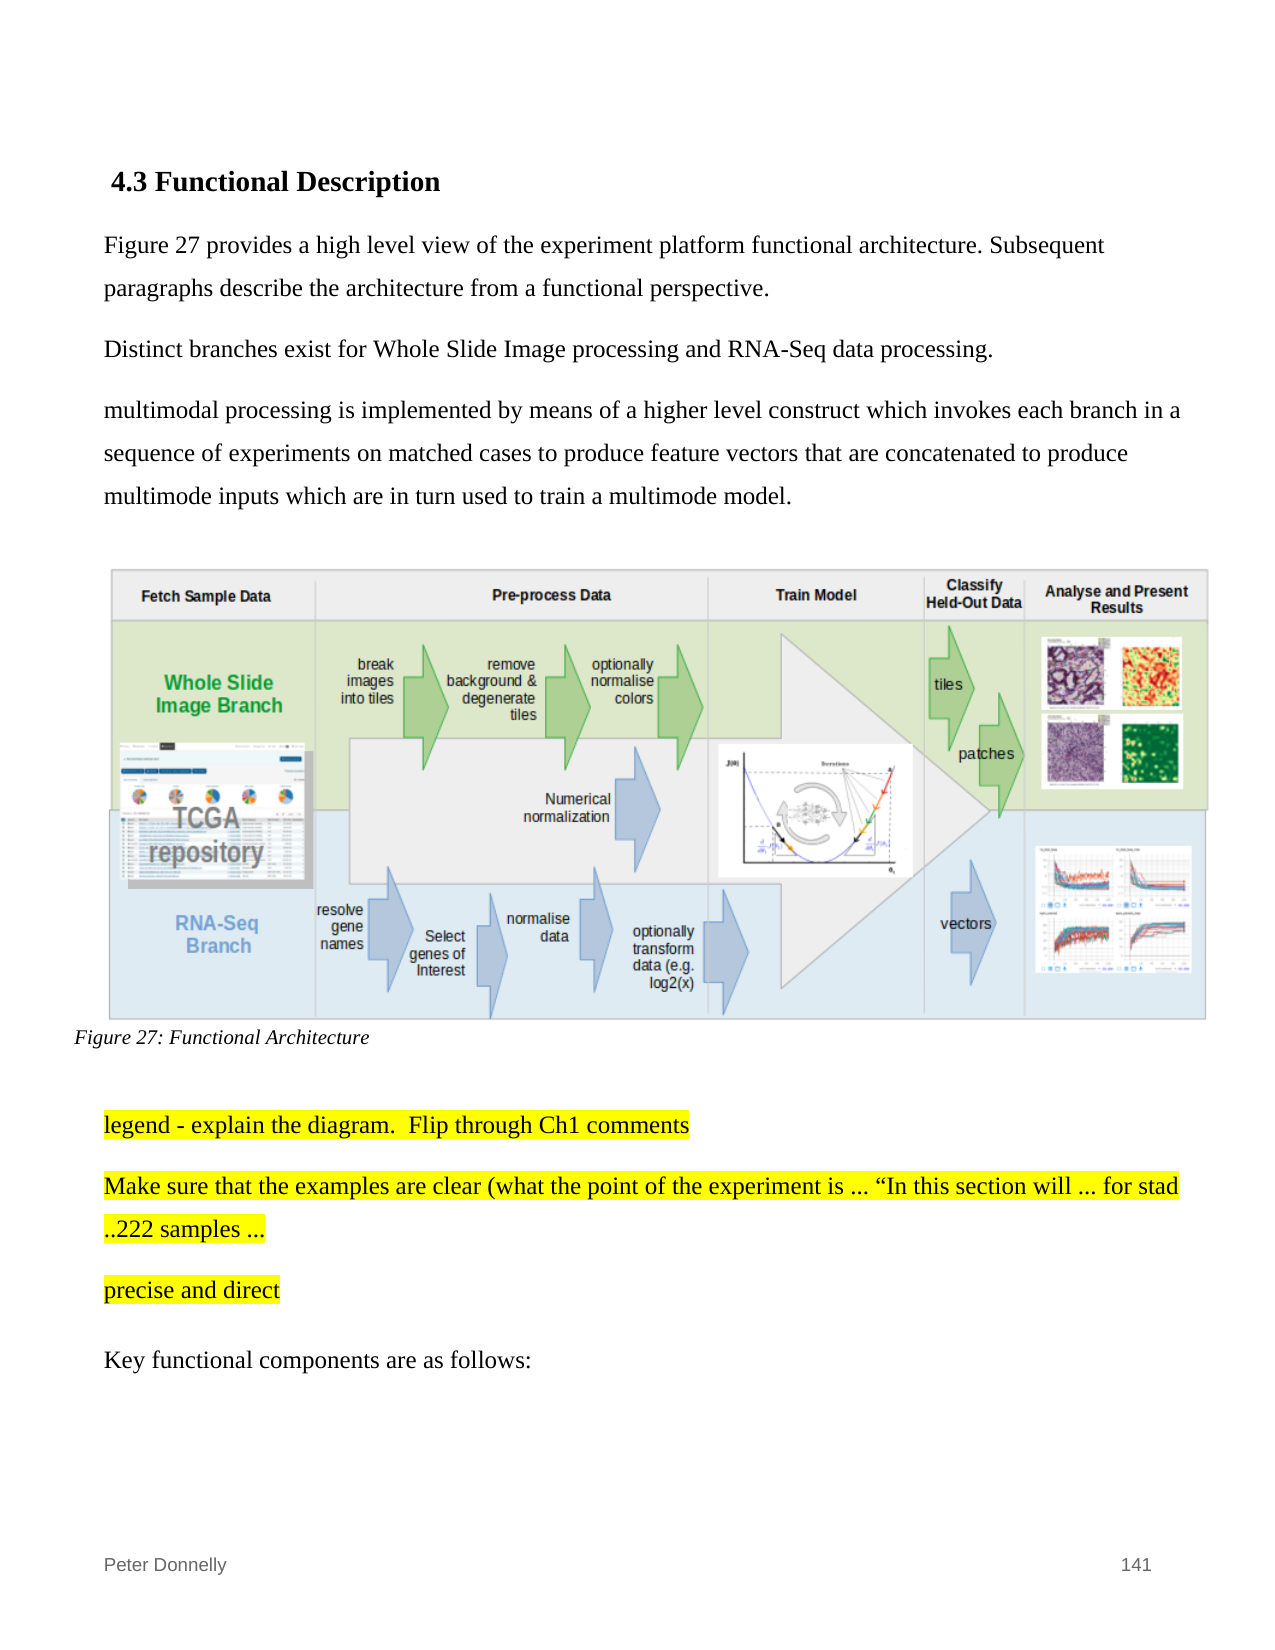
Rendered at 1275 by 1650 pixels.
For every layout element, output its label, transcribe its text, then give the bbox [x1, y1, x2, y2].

subtitle Functional Description [103, 164, 1181, 198]
text Make sure that the examples are clear (what the point of the experiment is ... “In this section will ... for stad ..222 samples ... [103, 1171, 1181, 1243]
text multimodal processing is implemented by means of a higher level construct which invokes each branch in a sequence of experiments on matched cases to produce feature vectors that are concatenated to produce multimode inputs which are in turn used to train a multimode model. [103, 395, 1181, 510]
text ­ [103, 1049, 1181, 1078]
text Distinct branches exist for Whole Slide Image processing and RNA-Seq data processing. [103, 334, 1181, 363]
text ­ [74, 560, 97, 572]
text Figure 27 provides a high level view of the experiment platform functional architecture. Subsequent paragraphs describe the architecture from a functional perspective. [103, 230, 1181, 302]
picture [97, 559, 1223, 1026]
text precise and direct [103, 1275, 1181, 1304]
text ­ [103, 542, 1181, 559]
text Figure 27: Functional Architecture [74, 1026, 1246, 1049]
text Key functional components are as follows: [103, 1345, 1181, 1373]
text legend - explain the diagram. Flip through Ch1 comments [103, 1110, 1181, 1139]
text ­ [1223, 560, 1246, 572]
